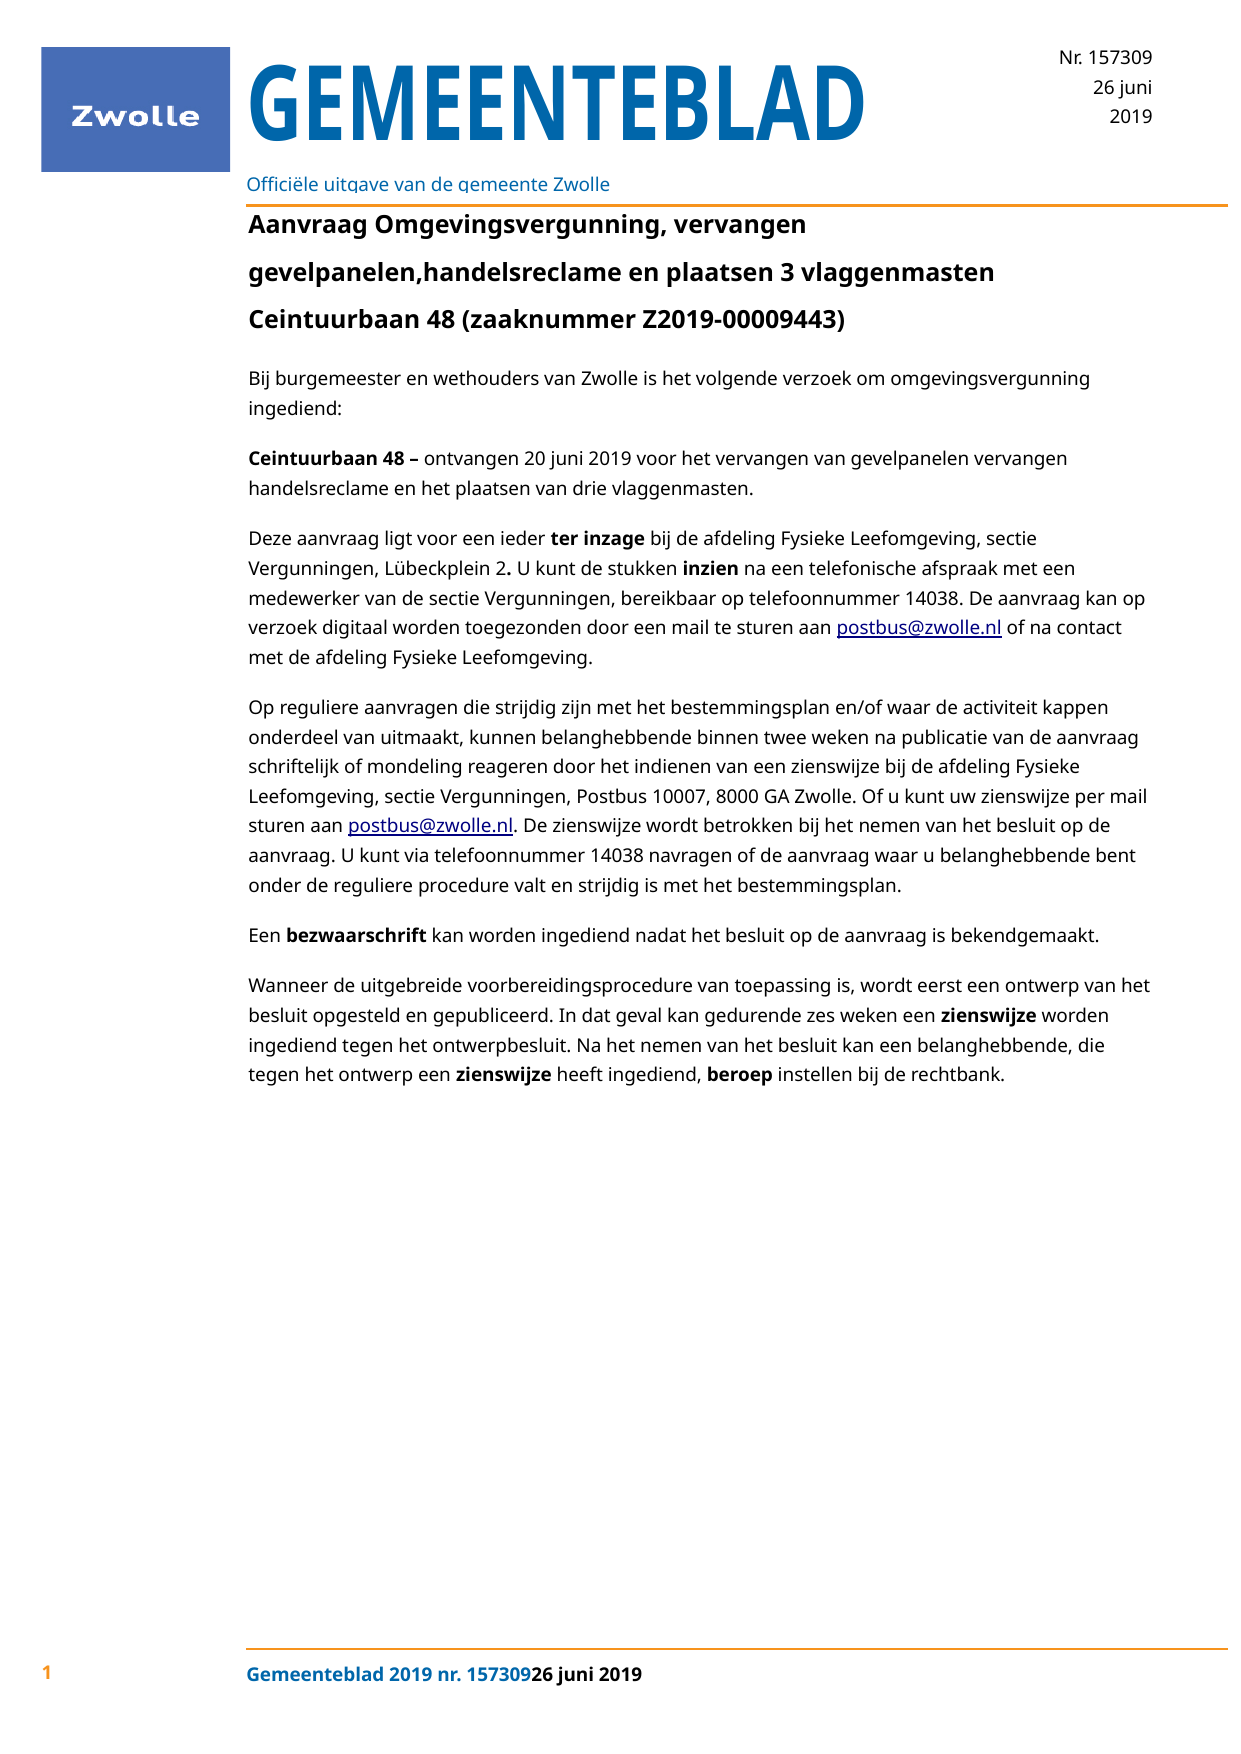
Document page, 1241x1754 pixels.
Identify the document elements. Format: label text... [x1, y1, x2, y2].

text Deze aanvraag ligt voor een ieder ter inzage bij de afdeling Fysieke Leefomgeving, sectie Vergunningen, Lübeckplein 2. U kunt de stukken inzien na een telefonische afspraak met een medewerker van de sectie Vergunningen, bereikbaar op telefoonnummer 14038. De aanvraag kan op verzoek digitaal worden toegezonden door een mail te sturen aan postbus@zwolle.nl of na contact met de afdeling Fysieke Leefomgeving. [248, 526, 1152, 669]
picture [41, 47, 231, 172]
text Wanneer de uitgebreide voorbereidingsprocedure van toepassing is, wordt eerst een ontwerp van het besluit opgesteld en gepubliceerd. In dat geval kan gedurende zes weken een zienswijze worden ingediend tegen het ontwerpbesluit. Na het nemen van het besluit kan een belanghebbende, die tegen het ontwerp een zienswijze heeft ingediend, beroep instellen bij de rechtbank. [248, 973, 1152, 1087]
text Bij burgemeester en wethouders van Zwolle is het volgende verzoek om omgevingsvergunning ingediend: [248, 366, 1152, 421]
text Op reguliere aanvragen die strijdig zijn met het bestemmingsplan en/of waar de activiteit kappen onderdeel van uitmaakt, kunnen belanghebbende binnen twee weken na publicatie van de aanvraag schriftelijk of mondeling reageren door het indienen van een zienswijze bij de afdeling Fysieke Leefomgeving, sectie Vergunningen, Postbus 10007, 8000 GA Zwolle. Of u kunt uw zienswijze per mail sturen aan postbus@zwolle.nl. De zienswijze wordt betrokken bij het nemen van het besluit op de aanvraag. U kunt via telefoonnummer 14038 navragen of de aanvraag waar u belanghebbende bent onder de reguliere procedure valt en strijdig is met het bestemmingsplan. [248, 694, 1152, 897]
text Een bezwaarschrift kan worden ingediend nadat het besluit op de aanvraag is bekendgemaakt. [248, 922, 1152, 948]
text Ceintuurbaan 48 – ontvangen 20 juni 2019 voor het vervangen van gevelpanelen vervangen handelsreclame en het plaatsen van drie vlaggenmasten. [248, 446, 1152, 501]
text Aanvraag Omgevingsvergunning, vervangen gevelpanelen,handelsreclame en plaatsen 3 vlaggenmasten Ceintuurbaan 48 (zaaknummer Z2019-00009443) [248, 207, 1152, 336]
